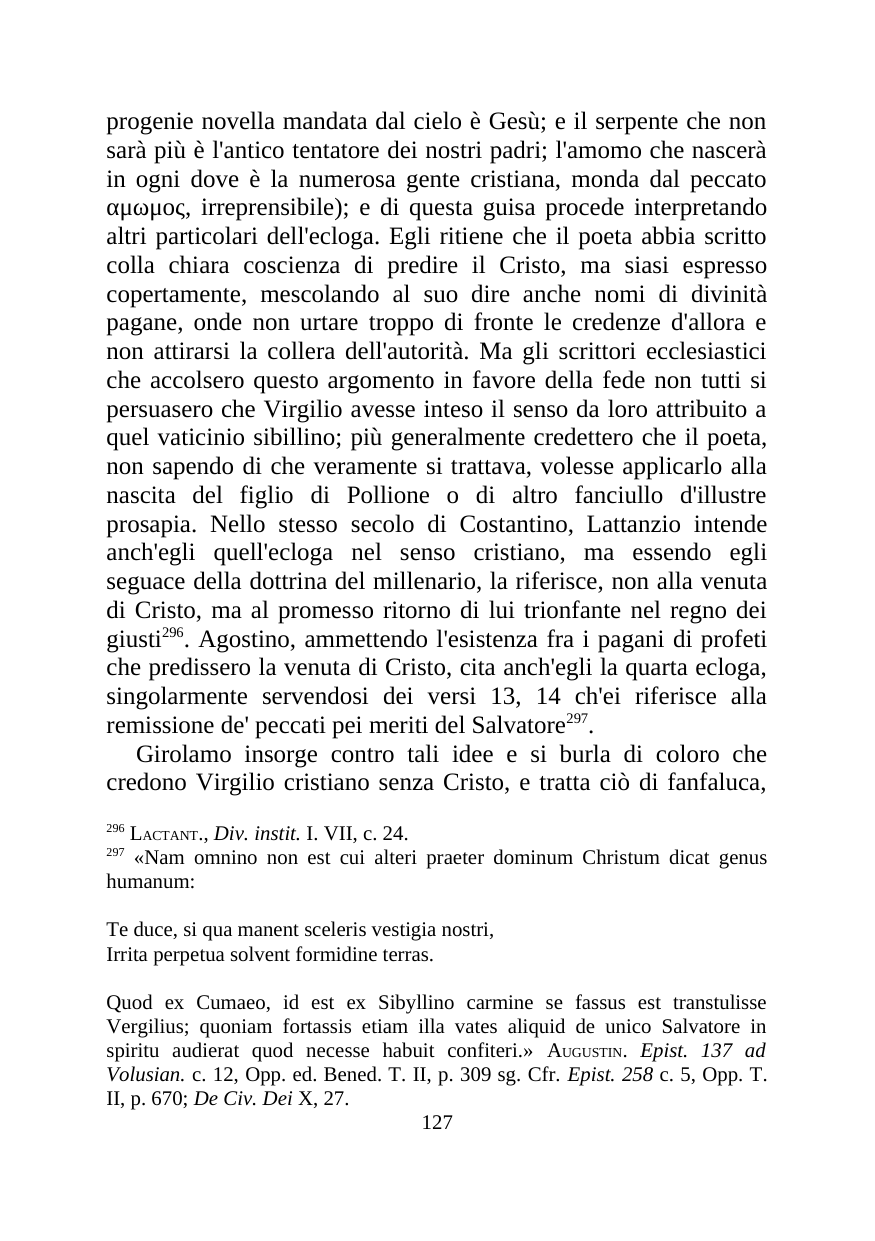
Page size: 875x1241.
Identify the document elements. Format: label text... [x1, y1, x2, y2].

text Lactant., Div. instit. I. VII, c. 24. [106, 821, 768, 845]
text Quod ex Cumaeo, id est ex Sibyllino carmine se fassus est transtulisse Vergilius; quoniam fortassis etiam illa vates aliquid de unico Salvatore in spiritu audierat quod necesse habuit confiteri.» Augustin. Epist. 137 ad Volusian. c. 12, Opp. ed. Bened. T. II, p. 309 sg. Cfr. Epist. 258 c. 5, Opp. T. II, p. 670; De Civ. Dei X, 27. [106, 989, 768, 1110]
text Te duce, si qua manent sceleris vestigia nostri, [106, 917, 768, 941]
text «Nam omnino non est cui alteri praeter dominum Christum dicat genus humanum: [106, 845, 768, 893]
text progenie novella mandata dal cielo è Gesù; e il serpente che non sarà più è l'antico tentatore dei nostri padri; l'amomo che nascerà in ogni dove è la numerosa gente cristiana, monda dal peccato αμωμος, irreprensibile); e di questa guisa procede interpretando altri particolari dell'ecloga. Egli ritiene che il poeta abbia scritto colla chiara coscienza di predire il Cristo, ma siasi espresso copertamente, mescolando al suo dire anche nomi di divinità pagane, onde non urtare troppo di fronte le credenze d'allora e non attirarsi la collera dell'autorità. Ma gli scrittori ecclesiastici che accolsero questo argomento in favore della fede non tutti si persuasero che Virgilio avesse inteso il senso da loro attribuito a quel vaticinio sibillino; più generalmente credettero che il poeta, non sapendo di che veramente si trattava, volesse applicarlo alla nascita del figlio di Pollione o di altro fanciullo d'illustre prosapia. Nello stesso secolo di Costantino, Lattanzio intende anch'egli quell'ecloga nel senso cristiano, ma essendo egli seguace della dottrina del millenario, la riferisce, non alla venuta di Cristo, ma al promesso ritorno di lui trionfante nel regno dei giusti. Agostino, ammettendo l'esistenza fra i pagani di profeti che predissero la venuta di Cristo, cita anch'egli la quarta ecloga, singolarmente servendosi dei versi 13, 14 ch'ei riferisce alla remissione de' peccati pei meriti del Salvatore. [106, 106, 768, 739]
text Irrita perpetua solvent formidine terras. [106, 941, 768, 966]
